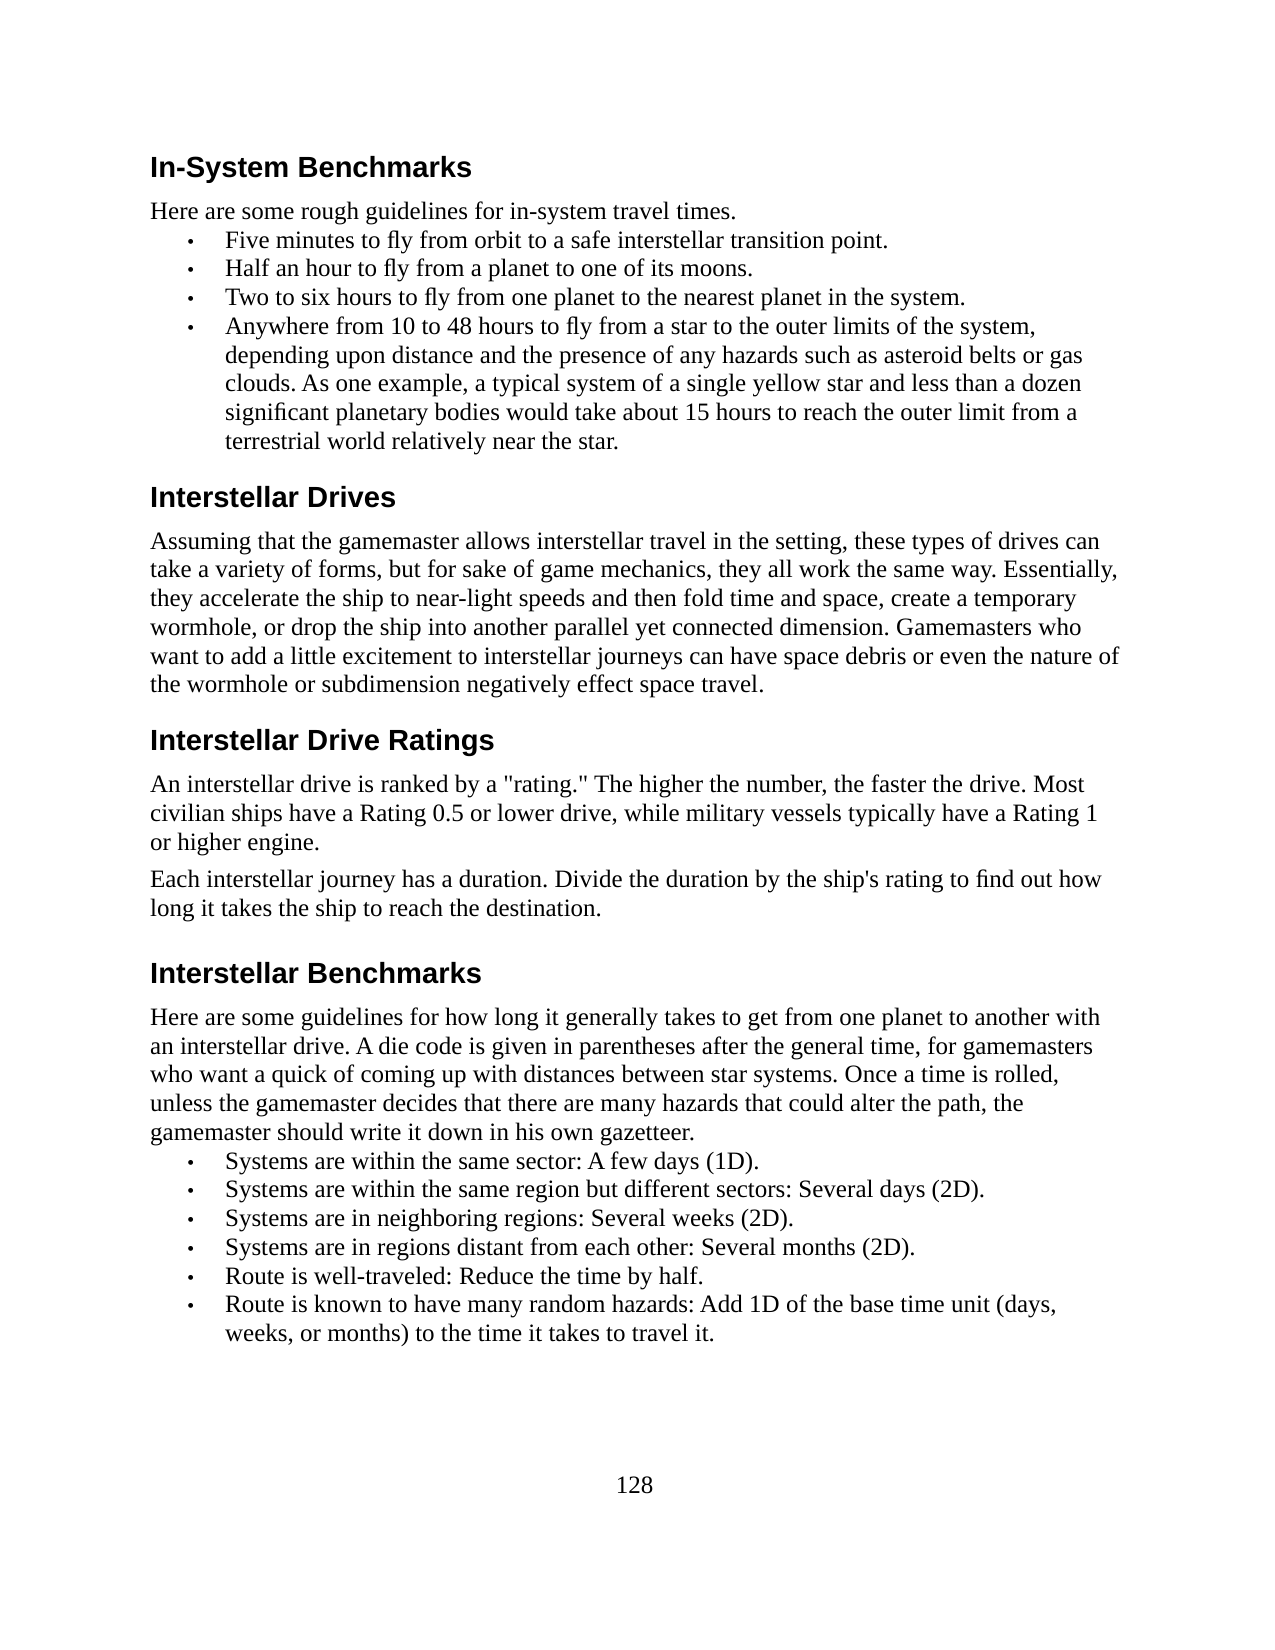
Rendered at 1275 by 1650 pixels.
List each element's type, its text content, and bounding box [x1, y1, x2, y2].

list Route is known to have many random hazards: Add 1D of the base time unit (days, weeks, or months) to the time it takes to travel it. [187, 1289, 1125, 1347]
text An interstellar drive is ranked by a "rating." The higher the number, the faster the drive. Most civilian ships have a Rating 0.5 or lower drive, while military vessels typically have a Rating 1 or higher engine. [150, 769, 1125, 856]
list Route is well-traveled: Reduce the time by half. [187, 1261, 1125, 1289]
text Here are some guidelines for how long it generally takes to get from one planet to another with an interstellar drive. A die code is given in parentheses after the general time, for gamemasters who want a quick of coming up with distances between star systems. Once a time is rolled, unless the gamemaster decides that there are many hazards that could alter the path, the gamemaster should write it down in his own gazetteer. [150, 1002, 1125, 1146]
list Anywhere from 10 to 48 hours to ﬂy from a star to the outer limits of the system, depending upon distance and the presence of any hazards such as asteroid belts or gas clouds. As one example, a typical system of a single yellow star and less than a dozen signiﬁcant planetary bodies would take about 15 hours to reach the outer limit from a terrestrial world relatively near the star. [187, 311, 1125, 455]
list Five minutes to ﬂy from orbit to a safe interstellar transition point. [187, 225, 1125, 253]
subtitle In-System Benchmarks [150, 150, 1125, 183]
list Systems are in neighboring regions: Several weeks (2D). [187, 1203, 1125, 1232]
list Systems are within the same sector: A few days (1D). [187, 1146, 1125, 1174]
subtitle Interstellar Benchmarks [150, 956, 1125, 989]
list Half an hour to ﬂy from a planet to one of its moons. [187, 253, 1125, 282]
list Systems are within the same region but different sectors: Several days (2D). [187, 1174, 1125, 1203]
subtitle Interstellar Drives [150, 480, 1125, 513]
subtitle Interstellar Drive Ratings [150, 723, 1125, 757]
list Systems are in regions distant from each other: Several months (2D). [187, 1232, 1125, 1261]
text Each interstellar journey has a duration. Divide the duration by the ship's rating to ﬁnd out how long it takes the ship to reach the destination. [150, 864, 1125, 922]
list Two to six hours to ﬂy from one planet to the nearest planet in the system. [187, 282, 1125, 311]
text Here are some rough guidelines for in-system travel times. [150, 196, 1125, 225]
text Assuming that the gamemaster allows interstellar travel in the setting, these types of drives can take a variety of forms, but for sake of game mechanics, they all work the same way. Essentially, they accelerate the ship to near-light speeds and then fold time and space, create a temporary wormhole, or drop the ship into another parallel yet connected dimension. Gamemasters who want to add a little excitement to interstellar journeys can have space debris or even the nature of the wormhole or subdimension negatively effect space travel. [150, 526, 1125, 698]
